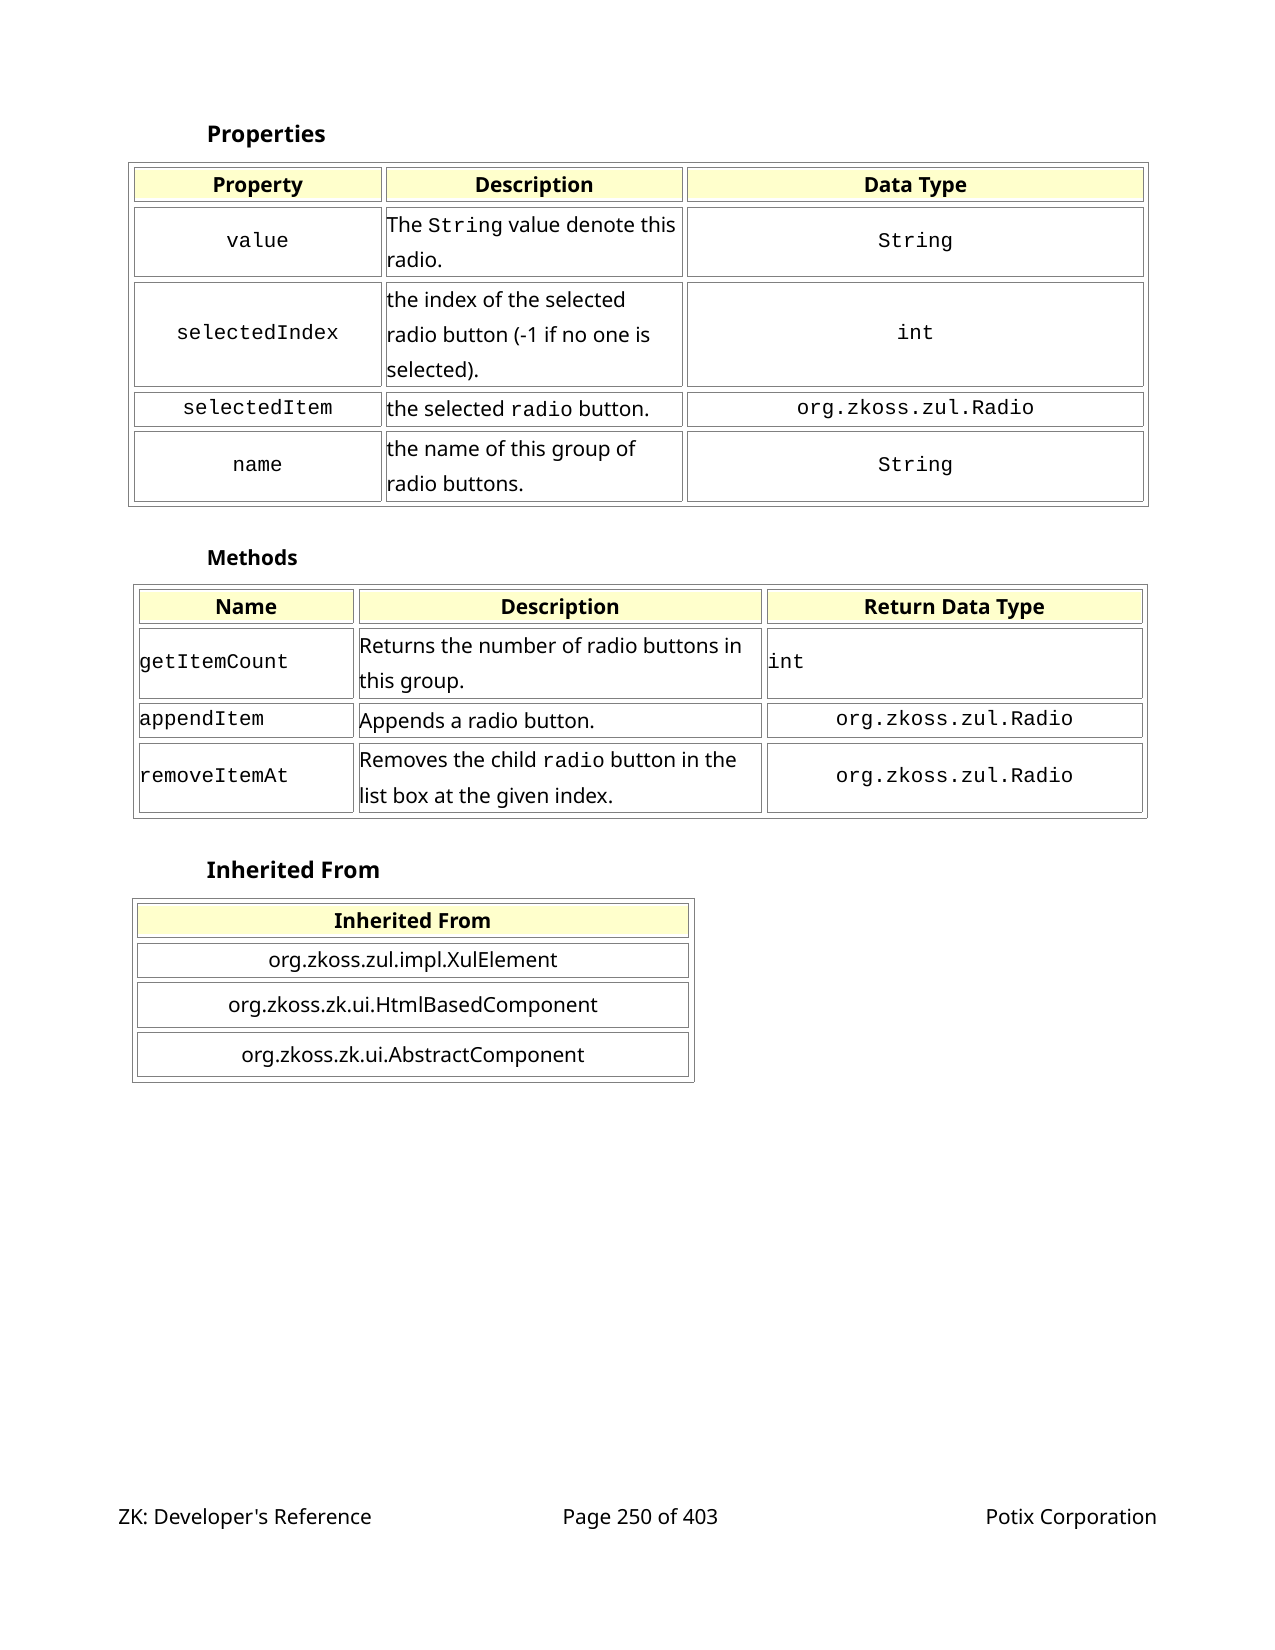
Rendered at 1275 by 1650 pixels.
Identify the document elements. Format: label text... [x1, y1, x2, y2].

table_cell appendItem [136, 698, 356, 737]
table_cell Removes the child radio button in the list box at the given index. [356, 737, 764, 812]
table_cell the selected radio button. [384, 386, 685, 426]
table_cell selectedIndex [131, 276, 383, 386]
table_cell The String value denote this radio. [384, 201, 685, 276]
table_cell the index of the selected radio button (-1 if no one is selected). [384, 276, 685, 386]
table_cell selectedItem [131, 386, 383, 426]
table_cell the name of this group of radio buttons. [384, 426, 685, 501]
table_cell String [685, 201, 1146, 276]
subtitle Properties [207, 118, 1157, 149]
table_cell org.zkoss.zul.Radio [685, 386, 1146, 426]
table_cell Returns the number of radio buttons in this group. [356, 623, 764, 698]
table_header Name [136, 585, 356, 623]
table_cell int [764, 623, 1144, 698]
table_header Inherited From [134, 899, 691, 937]
table_cell removeItemAt [136, 737, 356, 812]
table_cell getItemCount [136, 623, 356, 698]
table_cell value [131, 201, 383, 276]
table_cell String [685, 426, 1146, 501]
table_cell org.zkoss.zul.Radio [764, 737, 1144, 812]
table_header Description [384, 163, 685, 201]
subtitle Methods [207, 543, 1157, 571]
subtitle Inherited From [207, 854, 1157, 885]
table_cell org.zkoss.zul.impl.XulElement [134, 937, 691, 977]
table_header Data Type [685, 163, 1146, 201]
table_cell org.zkoss.zk.ui.AbstractComponent [134, 1027, 691, 1076]
table_header Return Data Type [764, 585, 1144, 623]
table_cell Appends a radio button. [356, 698, 764, 737]
table_cell org.zkoss.zk.ui.HtmlBasedComponent [134, 977, 691, 1027]
table_header Description [356, 585, 764, 623]
table_header Property [131, 163, 383, 201]
table_cell org.zkoss.zul.Radio [764, 698, 1144, 737]
table_cell int [685, 276, 1146, 386]
table_cell name [131, 426, 383, 501]
